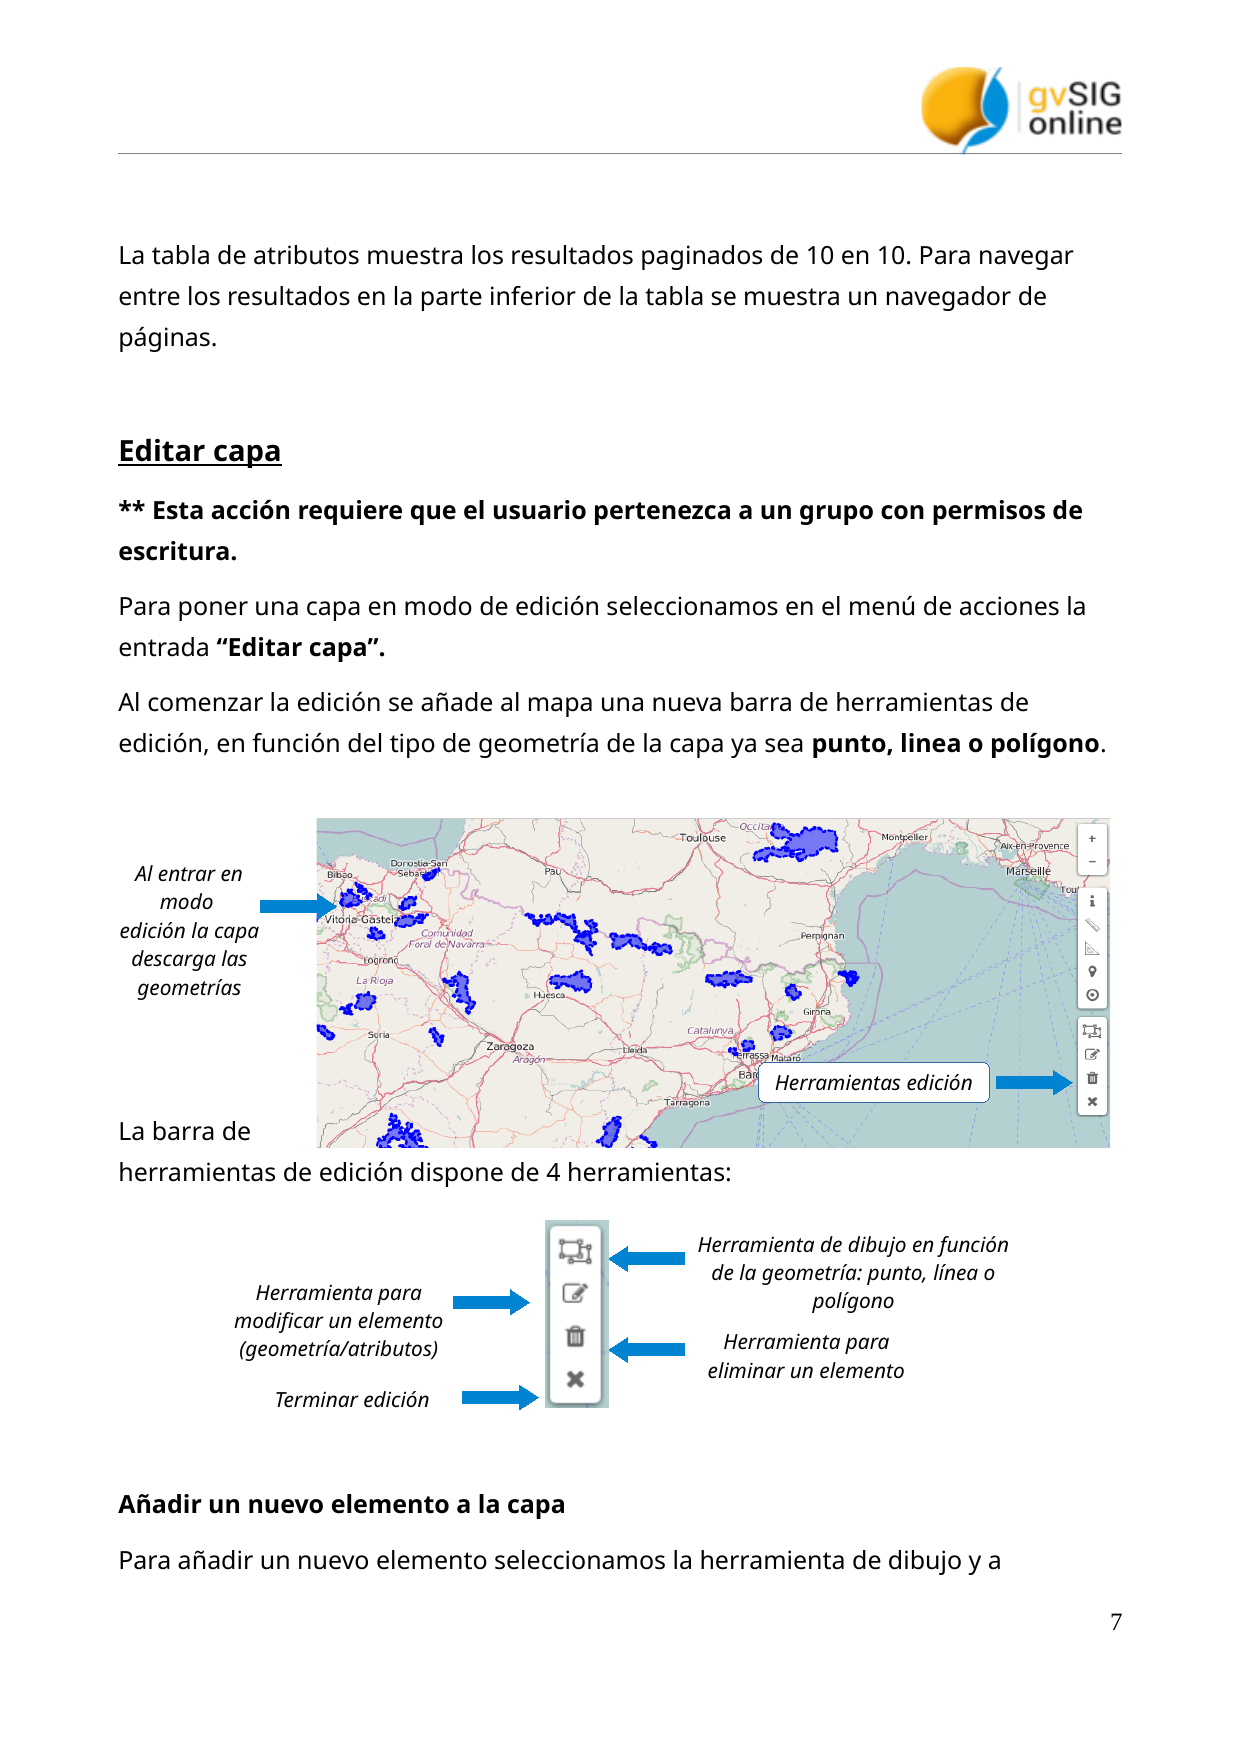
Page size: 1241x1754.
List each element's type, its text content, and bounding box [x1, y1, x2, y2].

picture [545, 1220, 609, 1408]
text Para poner una capa en modo de edición seleccionamos en el menú de acciones la entrada “Editar capa”. [118, 589, 1122, 663]
text Añadir un nuevo elemento a la capa [118, 1487, 1122, 1521]
text La tabla de atributos muestra los resultados paginados de 10 en 10. Para navegar entre los resultados en la parte inferior de la tabla se muestra un navegador de páginas. [118, 238, 1122, 353]
text ** Esta acción requiere que el usuario pertenezca a un grupo con permisos de escritura. [118, 492, 1122, 567]
picture [316, 818, 1111, 1148]
text Editar capa [118, 430, 1122, 470]
text Al comenzar la edición se añade al mapa una nueva barra de herramientas de edición, en función del tipo de geometría de la capa ya sea punto, linea o polígono. [118, 685, 1122, 760]
picture [921, 67, 1122, 155]
text La barra de herramientas de edición dispone de 4 herramientas: [118, 1114, 1122, 1188]
text Para añadir un nuevo elemento seleccionamos la herramienta de dibujo y a [118, 1542, 1122, 1576]
